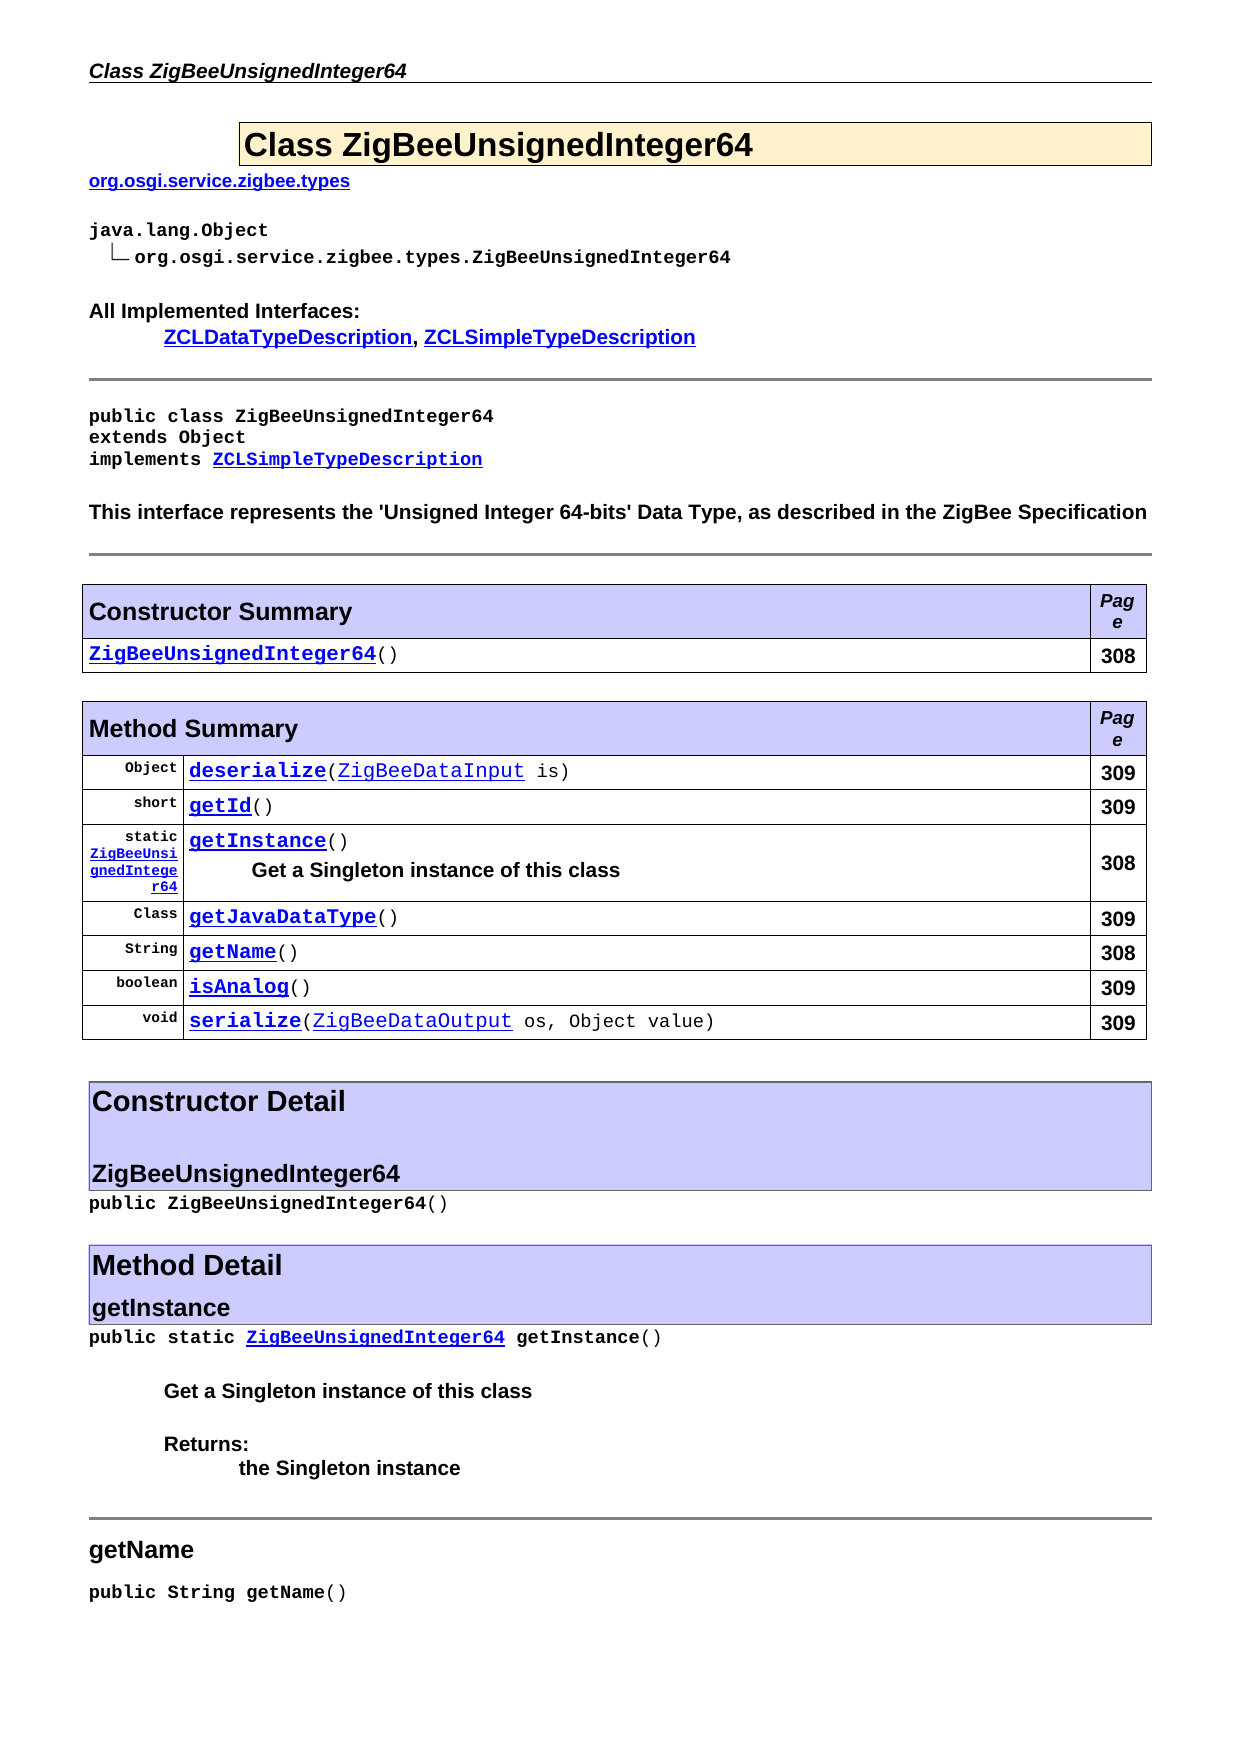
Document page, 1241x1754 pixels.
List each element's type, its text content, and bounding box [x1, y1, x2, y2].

table_cell boolean [83, 971, 183, 1004]
table_cell getInstance() Get a Singleton instance of this class [184, 825, 1090, 901]
table_cell static ZigBeeUnsignedInteger64 [83, 825, 183, 901]
text Returns: [163, 1432, 1152, 1456]
text public class ZigBeeUnsignedInteger64 [88, 407, 1152, 428]
text implements ZCLSimpleTypeDescription [88, 449, 1152, 471]
table_cell 309 [1091, 756, 1146, 789]
table_cell void [83, 1006, 183, 1039]
text ZCLDataTypeDescription, ZCLSimpleTypeDescription [163, 325, 1152, 349]
subtitle Constructor Detail [90, 1083, 1151, 1118]
table_cell getName() [184, 936, 1090, 970]
table_cell Object [83, 756, 183, 789]
subtitle Class ZigBeeUnsignedInteger64 [240, 123, 1151, 165]
text This interface represents the 'Unsigned Integer 64-bits' Data Type, as described in the ZigBee Specification [88, 500, 1152, 524]
table_cell 308 [1091, 825, 1146, 901]
table_header Page [1091, 585, 1146, 638]
table_header Method Summary [83, 702, 1090, 755]
text the Singleton instance [238, 1456, 1152, 1479]
table_header Constructor Summary [83, 585, 1090, 638]
table_cell 309 [1091, 902, 1146, 935]
subtitle Method Detail [90, 1246, 1151, 1281]
table_cell ZigBeeUnsignedInteger64() [83, 639, 1090, 672]
text org.osgi.service.zigbee.types [88, 170, 1152, 191]
text public String getName() [88, 1582, 1152, 1604]
table_cell getJavaDataType() [184, 902, 1090, 935]
table_cell Class [83, 902, 183, 935]
table_header Page [1091, 702, 1146, 755]
table_cell 309 [1091, 790, 1146, 824]
table_cell String [83, 936, 183, 970]
text public static ZigBeeUnsignedInteger64 getInstance() [88, 1328, 1152, 1349]
text org.osgi.service.zigbee.types.ZigBeeUnsignedInteger64 [88, 242, 1152, 269]
subtitle All Implemented Interfaces: [88, 298, 1152, 322]
table_cell getId() [184, 790, 1090, 824]
text java.lang.Object [88, 221, 1152, 242]
text extends Object [88, 428, 1152, 449]
text public ZigBeeUnsignedInteger64() [88, 1194, 1152, 1215]
table_cell 308 [1091, 936, 1146, 970]
table_cell serialize(ZigBeeDataOutput os, Object value) [184, 1006, 1090, 1039]
table_cell 309 [1091, 971, 1146, 1004]
subtitle ZigBeeUnsignedInteger64 [90, 1156, 1151, 1190]
table_cell deserialize(ZigBeeDataInput is) [184, 756, 1090, 789]
picture [111, 241, 135, 264]
subtitle getInstance [90, 1290, 1151, 1324]
table_cell 308 [1091, 639, 1146, 672]
table_cell 309 [1091, 1006, 1146, 1039]
table_cell short [83, 790, 183, 824]
text Get a Singleton instance of this class [163, 1378, 1152, 1402]
table_cell isAnalog() [184, 971, 1090, 1004]
